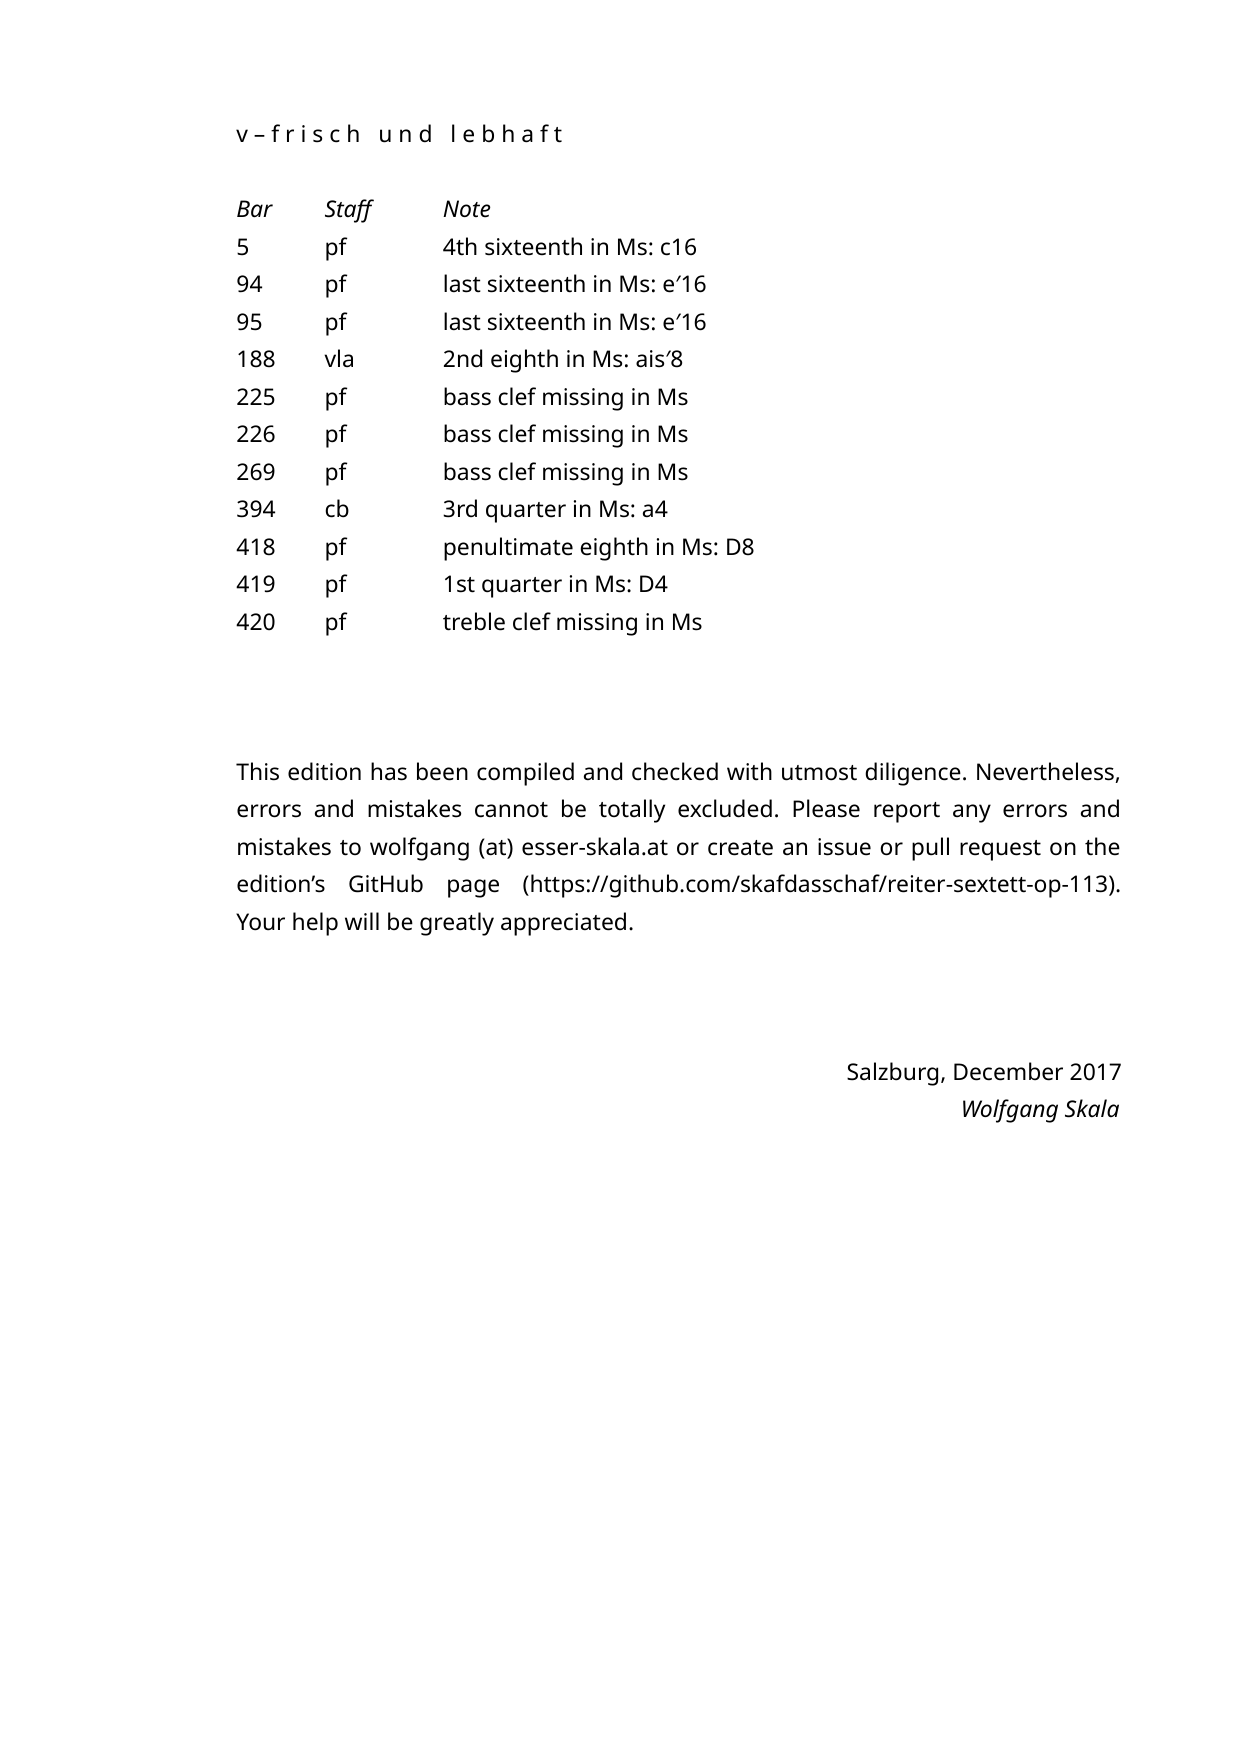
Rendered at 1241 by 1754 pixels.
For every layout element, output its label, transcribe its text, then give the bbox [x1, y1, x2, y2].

text This edition has been compiled and checked with utmost diligence. Nevertheless, errors and mistakes cannot be totally excluded. Please report any errors and mistakes to wolfgang (at) esser-skala.at or create an issue or pull request on the edition’s GitHub page (https://github.com/skafdasschaf/reiter-sextett-op-113). Your help will be greatly appreciated. [236, 756, 1122, 937]
text Bar Staff Note 5 pf 4th sixteenth in Ms: c16 94 pf last sixteenth in Ms: e′16 95 pf last sixteenth in Ms: e′16 188 vla 2nd eighth in Ms: ais′8 225 pf bass clef missing in Ms 226 pf bass clef missing in Ms 269 pf bass clef missing in Ms 394 cb 3rd quarter in Ms: a4 418 pf penultimate eighth in Ms: D8 419 pf 1st quarter in Ms: D4 420 pf treble clef missing in Ms [236, 193, 1122, 712]
text Salzburg, December 2017 Wolfgang Skala [236, 1056, 1122, 1124]
text v – f r i s c h u n d l e b h a f t [236, 118, 1122, 149]
